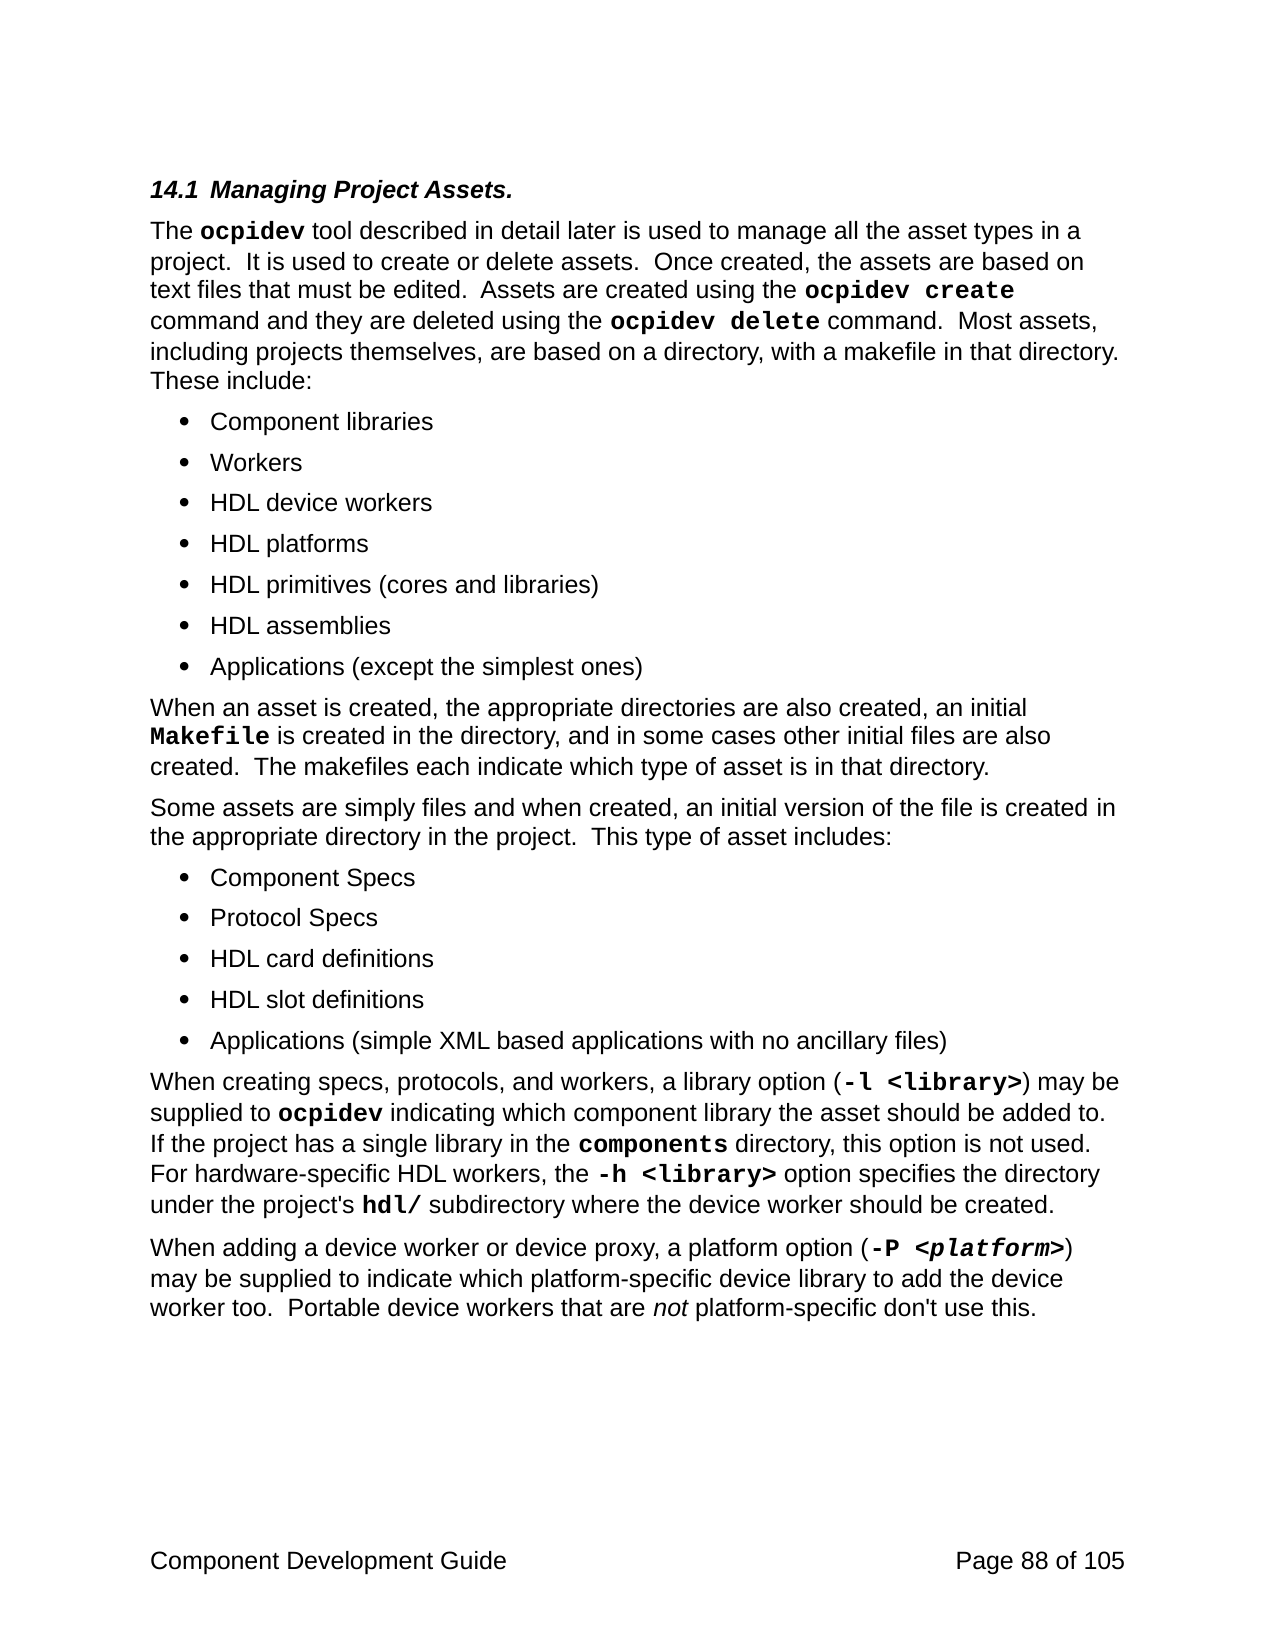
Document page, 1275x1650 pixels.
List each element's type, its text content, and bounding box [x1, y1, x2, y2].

list HDL device workers [180, 488, 1125, 517]
list Protocol Specs [180, 903, 1125, 932]
text When adding a device worker or device proxy, a platform option (-P <platform>) may be supplied to indicate which platform-specific device library to add the device worker too. Portable device workers that are not platform-specific don't use this. [150, 1233, 1125, 1322]
list Applications (except the simplest ones) [180, 652, 1125, 681]
list HDL platforms [180, 529, 1125, 558]
list Component libraries [180, 407, 1125, 436]
list HDL slot definitions [180, 985, 1125, 1014]
text When creating specs, protocols, and workers, a library option (-l <library>) may be supplied to ocpidev indicating which component library the asset should be added to. If the project has a single library in the components directory, this option is not used. For hardware-specific HDL workers, the -h <library> option specifies the directory under the project's hdl/ subdirectory where the device worker should be created. [150, 1067, 1125, 1221]
list Applications (simple XML based applications with no ancillary files) [180, 1026, 1125, 1055]
list HDL card definitions [180, 944, 1125, 973]
list HDL assemblies [180, 611, 1125, 640]
text When an asset is created, the appropriate directories are also created, an initial Makefile is created in the directory, and in some cases other initial files are also created. The makefiles each indicate which type of asset is in that directory. [150, 693, 1125, 781]
text The ocpidev tool described in detail later is used to manage all the asset types in a project. It is used to create or delete assets. Once created, the assets are based on text files that must be edited. Assets are created using the ocpidev create command and they are deleted using the ocpidev delete command. Most assets, including projects themselves, are based on a directory, with a makefile in that directory. These include: [150, 216, 1125, 395]
list Workers [180, 448, 1125, 476]
list Component Specs [180, 862, 1125, 891]
list HDL primitives (cores and libraries) [180, 570, 1125, 599]
text Some assets are simply files and when created, an initial version of the file is created in the appropriate directory in the project. This type of asset includes: [150, 793, 1125, 851]
subtitle Managing Project Assets. [150, 175, 1125, 204]
